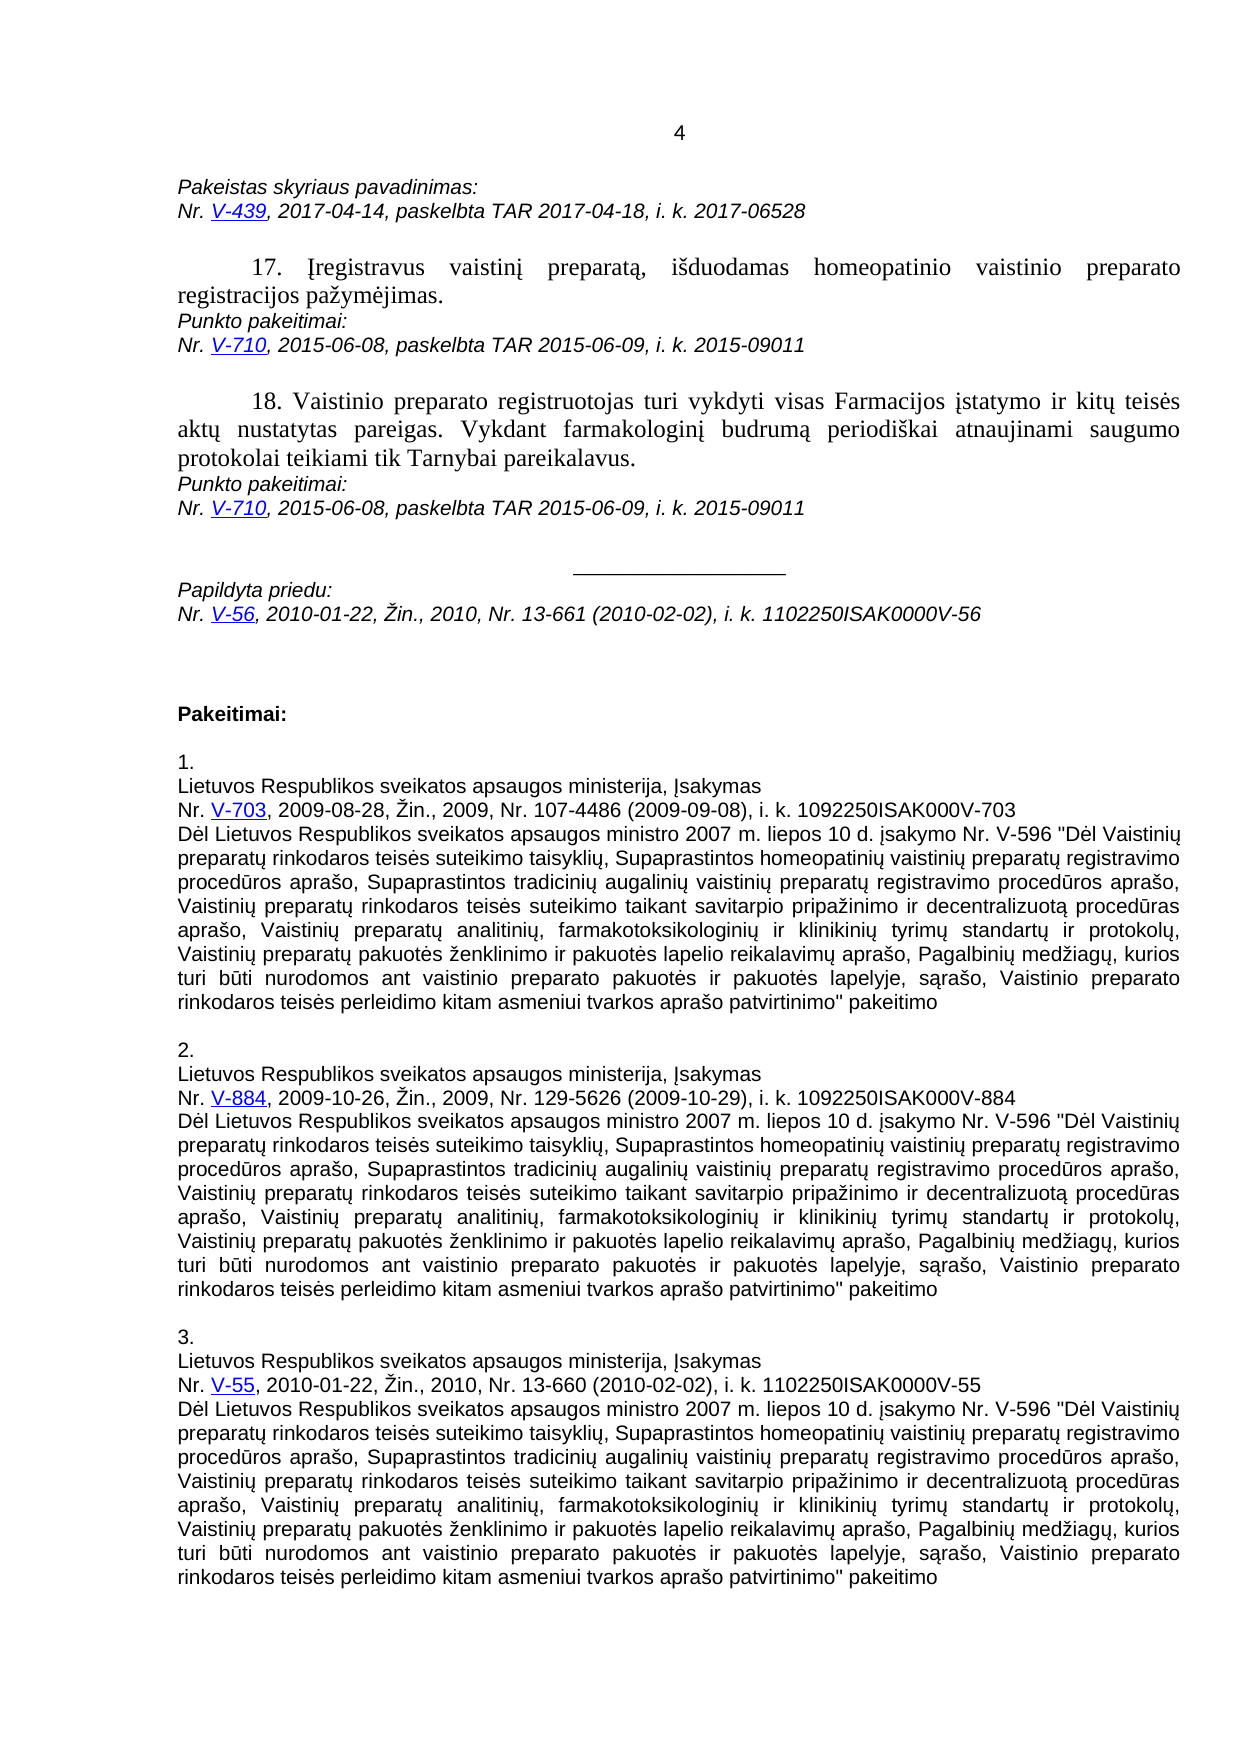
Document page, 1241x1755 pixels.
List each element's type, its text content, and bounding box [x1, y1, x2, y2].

text Dėl Lietuvos Respublikos sveikatos apsaugos ministro 2007 m. liepos 10 d. įsakymo Nr. V-596 "Dėl Vaistinių preparatų rinkodaros teisės suteikimo taisyklių, Supaprastintos homeopatinių vaistinių preparatų registravimo procedūros aprašo, Supaprastintos tradicinių augalinių vaistinių preparatų registravimo procedūros aprašo, Vaistinių preparatų rinkodaros teisės suteikimo taikant savitarpio pripažinimo ir decentralizuotą procedūras aprašo, Vaistinių preparatų analitinių, farmakotoksikologinių ir klinikinių tyrimų standartų ir protokolų, Vaistinių preparatų pakuotės ženklinimo ir pakuotės lapelio reikalavimų aprašo, Pagalbinių medžiagų, kurios turi būti nurodomos ant vaistinio preparato pakuotės ir pakuotės lapelyje, sąrašo, Vaistinio preparato rinkodaros teisės perleidimo kitam asmeniui tvarkos aprašo patvirtinimo" pakeitimo [177, 1397, 1181, 1588]
text Nr. V-55, 2010-01-22, Žin., 2010, Nr. 13-660 (2010-02-02), i. k. 1102250ISAK0000V-55 [177, 1373, 1181, 1397]
text Pakeitimai: [177, 702, 1181, 726]
text 17. Įregistravus vaistinį preparatą, išduodamas homeopatinio vaistinio preparato registracijos pažymėjimas. [177, 252, 1181, 309]
text Nr. V-439, 2017-04-14, paskelbta TAR 2017-04-18, i. k. 2017-06528 [177, 199, 1181, 223]
text Lietuvos Respublikos sveikatos apsaugos ministerija, Įsakymas [177, 1349, 1181, 1373]
text 18. Vaistinio preparato registruotojas turi vykdyti visas Farmacijos įstatymo ir kitų teisės aktų nustatytas pareigas. Vykdant farmakologinį budrumą periodiškai atnaujinami saugumo protokolai teikiami tik Tarnybai pareikalavus. [177, 386, 1181, 472]
text Dėl Lietuvos Respublikos sveikatos apsaugos ministro 2007 m. liepos 10 d. įsakymo Nr. V-596 "Dėl Vaistinių preparatų rinkodaros teisės suteikimo taisyklių, Supaprastintos homeopatinių vaistinių preparatų registravimo procedūros aprašo, Supaprastintos tradicinių augalinių vaistinių preparatų registravimo procedūros aprašo, Vaistinių preparatų rinkodaros teisės suteikimo taikant savitarpio pripažinimo ir decentralizuotą procedūras aprašo, Vaistinių preparatų analitinių, farmakotoksikologinių ir klinikinių tyrimų standartų ir protokolų, Vaistinių preparatų pakuotės ženklinimo ir pakuotės lapelio reikalavimų aprašo, Pagalbinių medžiagų, kurios turi būti nurodomos ant vaistinio preparato pakuotės ir pakuotės lapelyje, sąrašo, Vaistinio preparato rinkodaros teisės perleidimo kitam asmeniui tvarkos aprašo patvirtinimo" pakeitimo [177, 1109, 1181, 1301]
text Pakeistas skyriaus pavadinimas: [177, 175, 1181, 199]
text Nr. V-710, 2015-06-08, paskelbta TAR 2015-06-09, i. k. 2015-09011 [177, 333, 1181, 357]
text Nr. V-703, 2009-08-28, Žin., 2009, Nr. 107-4486 (2009-09-08), i. k. 1092250ISAK000V-703 [177, 798, 1181, 822]
text Lietuvos Respublikos sveikatos apsaugos ministerija, Įsakymas [177, 774, 1181, 798]
text _________________ [177, 549, 1181, 577]
text Nr. V-710, 2015-06-08, paskelbta TAR 2015-06-09, i. k. 2015-09011 [177, 496, 1181, 520]
text Dėl Lietuvos Respublikos sveikatos apsaugos ministro 2007 m. liepos 10 d. įsakymo Nr. V-596 "Dėl Vaistinių preparatų rinkodaros teisės suteikimo taisyklių, Supaprastintos homeopatinių vaistinių preparatų registravimo procedūros aprašo, Supaprastintos tradicinių augalinių vaistinių preparatų registravimo procedūros aprašo, Vaistinių preparatų rinkodaros teisės suteikimo taikant savitarpio pripažinimo ir decentralizuotą procedūras aprašo, Vaistinių preparatų analitinių, farmakotoksikologinių ir klinikinių tyrimų standartų ir protokolų, Vaistinių preparatų pakuotės ženklinimo ir pakuotės lapelio reikalavimų aprašo, Pagalbinių medžiagų, kurios turi būti nurodomos ant vaistinio preparato pakuotės ir pakuotės lapelyje, sąrašo, Vaistinio preparato rinkodaros teisės perleidimo kitam asmeniui tvarkos aprašo patvirtinimo" pakeitimo [177, 822, 1181, 1013]
text Nr. V-884, 2009-10-26, Žin., 2009, Nr. 129-5626 (2009-10-29), i. k. 1092250ISAK000V-884 [177, 1085, 1181, 1109]
text Punkto pakeitimai: [177, 472, 1181, 496]
text 1. [177, 750, 1181, 774]
text Nr. V-56, 2010-01-22, Žin., 2010, Nr. 13-661 (2010-02-02), i. k. 1102250ISAK0000V-56 [177, 601, 1181, 625]
text Punkto pakeitimai: [177, 309, 1181, 333]
text 2. [177, 1037, 1181, 1061]
text 3. [177, 1325, 1181, 1349]
text Lietuvos Respublikos sveikatos apsaugos ministerija, Įsakymas [177, 1061, 1181, 1085]
text Papildyta priedu: [177, 577, 1181, 601]
